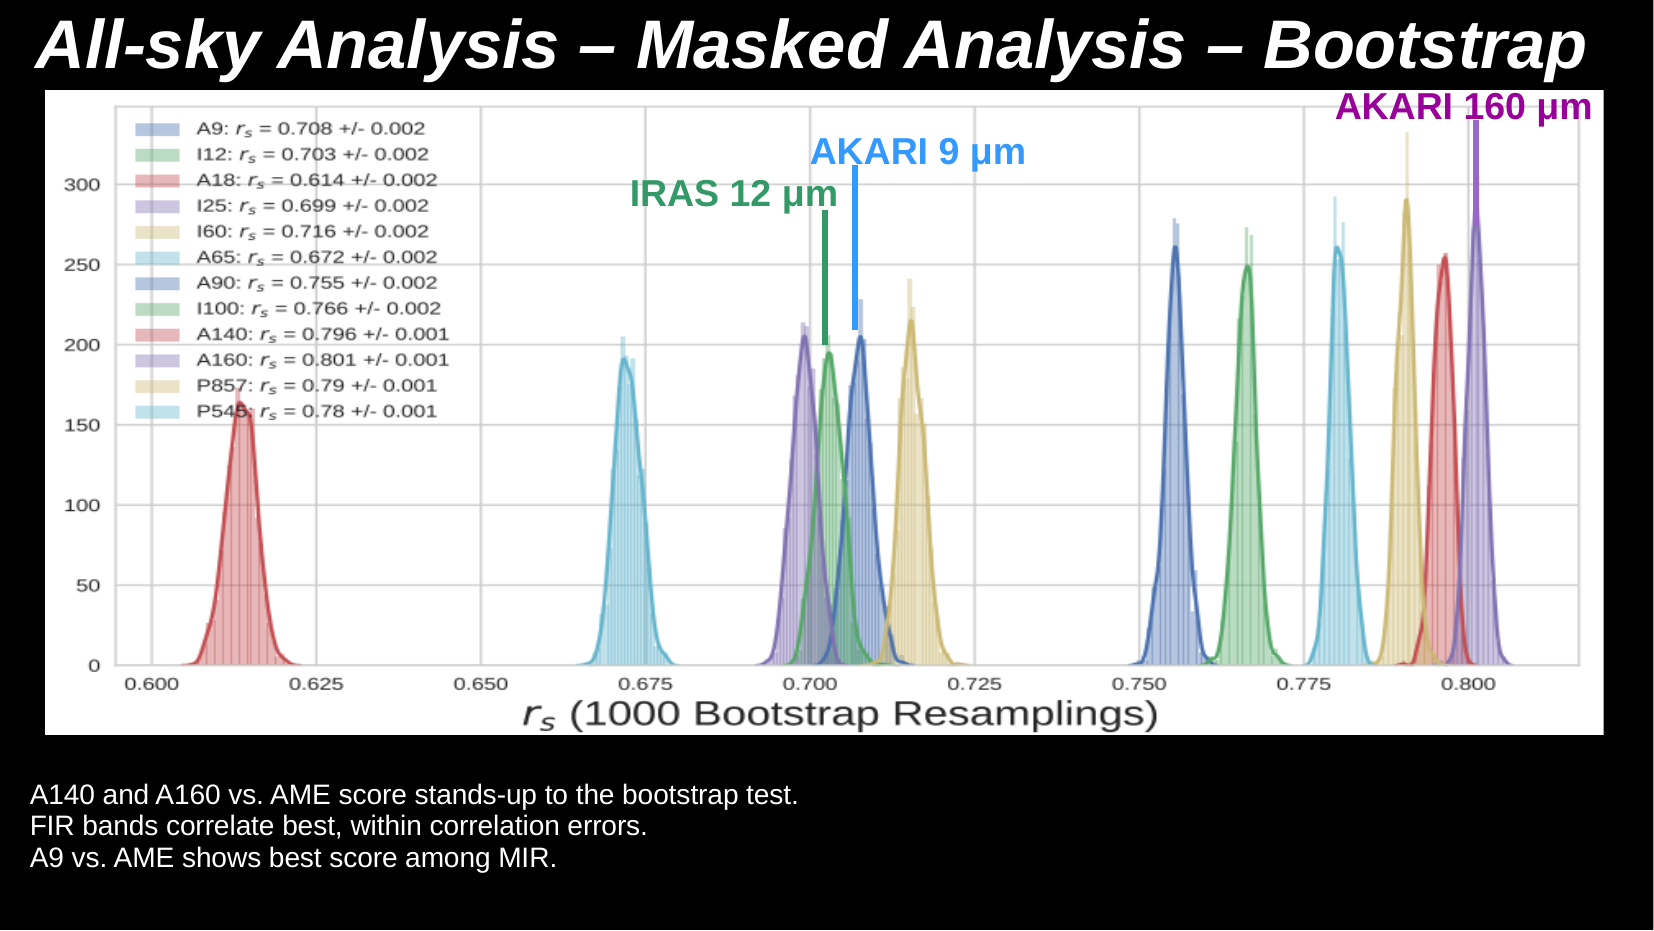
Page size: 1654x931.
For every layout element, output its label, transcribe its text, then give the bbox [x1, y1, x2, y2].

title All-sky Analysis – Masked Analysis – Bootstrap [0, 0, 1654, 91]
text_box A140 and A160 vs. AME score stands-up to the bootstrap test. FIR bands correlate best, within correlation errors. A9 vs. AME shows best score among MIR. [15, 771, 1591, 881]
text_box AKARI 9 μm [795, 123, 1051, 181]
picture [45, 91, 1604, 735]
text_box AKARI 160 μm [1320, 78, 1621, 136]
text_box IRAS 12 μm [615, 165, 871, 222]
